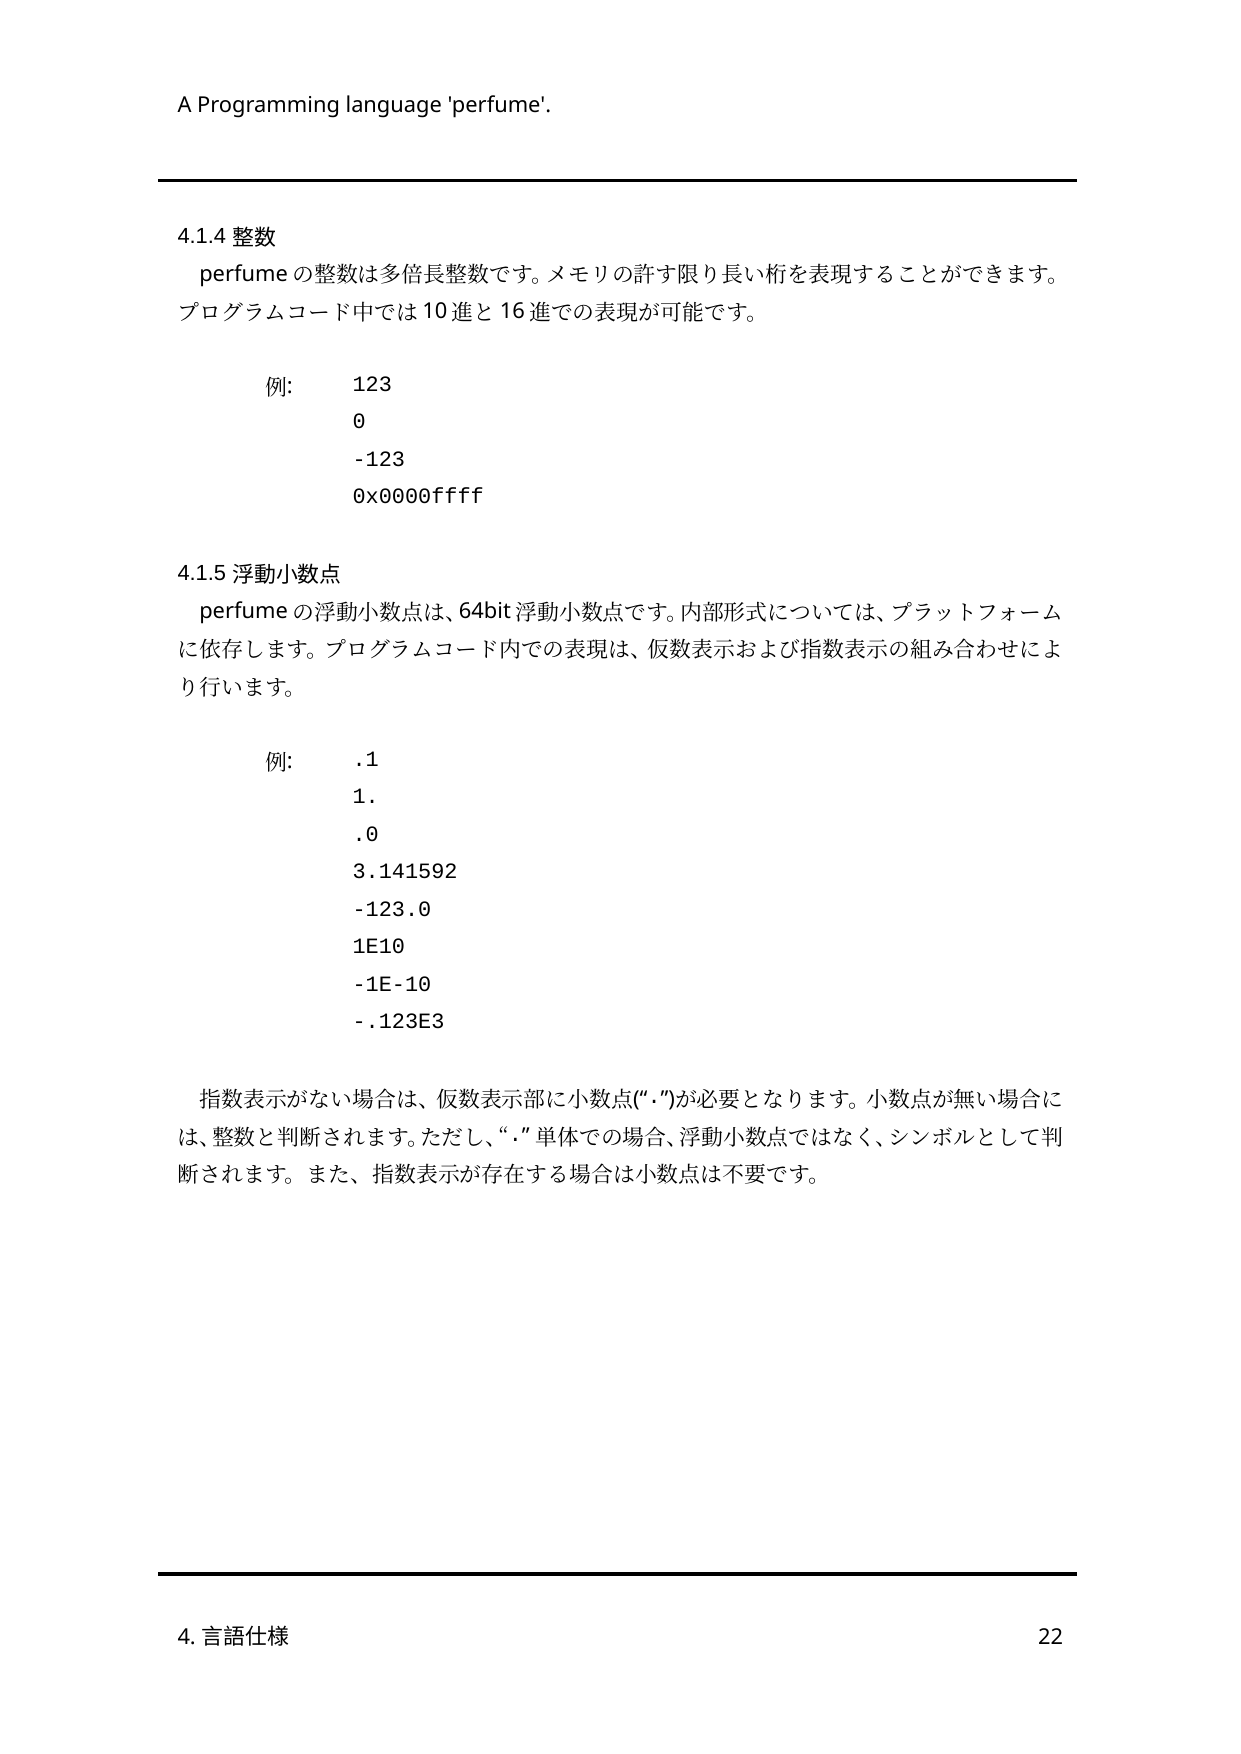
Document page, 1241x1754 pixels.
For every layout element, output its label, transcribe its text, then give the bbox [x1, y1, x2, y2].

text 0x0000ffff [177, 479, 1063, 517]
text 例: 123 [177, 367, 1063, 404]
text -123 [177, 442, 1063, 479]
subtitle 4.1.4 整数 [177, 217, 1063, 254]
text .0 [177, 817, 1063, 854]
text -.123E3 [177, 1004, 1063, 1042]
text perfumeの整数は多倍長整数です。メモリの許す限り長い桁を表現することができます。プログラムコード中では10進と16進での表現が可能です。 [177, 254, 1063, 329]
text 1E10 [177, 929, 1063, 967]
text 例: .1 [177, 742, 1063, 779]
text 指数表示がない場合は、仮数表示部に小数点(“.”)が必要となります。小数点が無い場合には、整数と判断されます。ただし、“.” 単体での場合、浮動小数点ではなく、シンボルとして判断されます。また、指数表示が存在する場合は小数点は不要です。 [177, 1079, 1063, 1192]
text 1. [177, 779, 1063, 817]
text 0 [177, 404, 1063, 442]
text -123.0 [177, 892, 1063, 929]
text perfumeの浮動小数点は、64bit浮動小数点です。内部形式については、プラットフォームに依存します。プログラムコード内での表現は、仮数表示および指数表示の組み合わせにより行います。 [177, 592, 1063, 704]
text -1E-10 [177, 967, 1063, 1004]
text 3.141592 [177, 854, 1063, 892]
subtitle 4.1.5 浮動小数点 [177, 554, 1063, 592]
